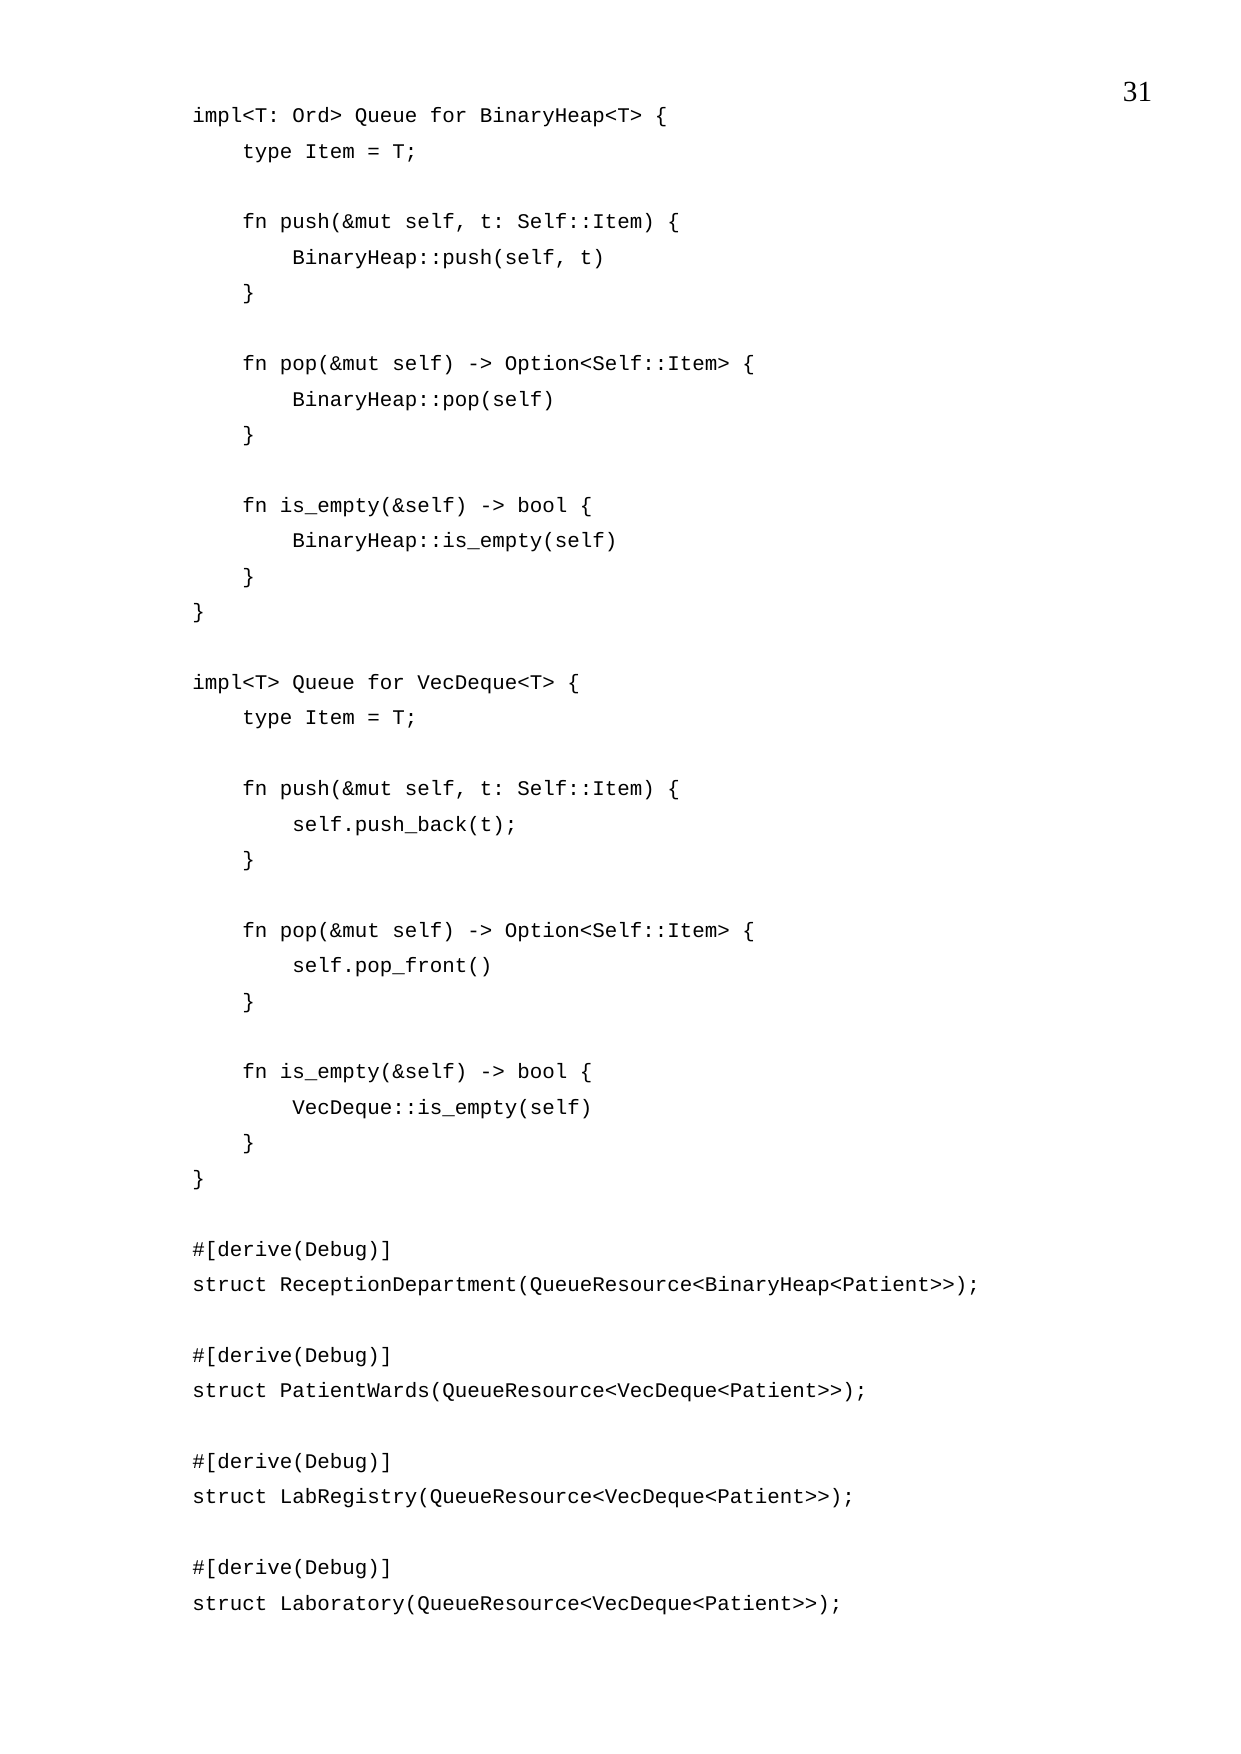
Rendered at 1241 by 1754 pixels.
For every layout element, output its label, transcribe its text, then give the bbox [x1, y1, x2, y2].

text } [118, 1132, 1122, 1156]
text VecDeque::is_empty(self) [118, 1097, 1122, 1121]
text type Item = T; [118, 141, 1122, 164]
text fn is_empty(&self) -> bool { [118, 495, 1122, 518]
text self.pop_front() [118, 955, 1122, 979]
text } [118, 424, 1122, 448]
text type Item = T; [118, 707, 1122, 731]
text } [118, 601, 1122, 625]
text } [118, 566, 1122, 589]
text #[derive(Debug)] [118, 1451, 1122, 1475]
text fn push(&mut self, t: Self::Item) { [118, 778, 1122, 802]
text fn pop(&mut self) -> Option<Self::Item> { [118, 353, 1122, 377]
text BinaryHeap::pop(self) [118, 388, 1122, 412]
text impl<T: Ord> Queue for BinaryHeap<T> { [118, 105, 1122, 129]
text fn is_empty(&self) -> bool { [118, 1061, 1122, 1085]
text struct ReceptionDepartment(QueueResource<BinaryHeap<Patient>>); [118, 1274, 1122, 1298]
text } [118, 1168, 1122, 1191]
text } [118, 849, 1122, 873]
text struct Laboratory(QueueResource<VecDeque<Patient>>); [118, 1593, 1122, 1616]
text fn push(&mut self, t: Self::Item) { [118, 211, 1122, 235]
text struct LabRegistry(QueueResource<VecDeque<Patient>>); [118, 1486, 1122, 1510]
text } [118, 282, 1122, 306]
text } [118, 991, 1122, 1014]
text #[derive(Debug)] [118, 1238, 1122, 1262]
text impl<T> Queue for VecDeque<T> { [118, 672, 1122, 696]
text BinaryHeap::is_empty(self) [118, 530, 1122, 554]
text self.push_back(t); [118, 813, 1122, 837]
text struct PatientWards(QueueResource<VecDeque<Patient>>); [118, 1380, 1122, 1404]
text BinaryHeap::push(self, t) [118, 247, 1122, 271]
text fn pop(&mut self) -> Option<Self::Item> { [118, 920, 1122, 943]
text #[derive(Debug)] [118, 1557, 1122, 1581]
text #[derive(Debug)] [118, 1345, 1122, 1368]
